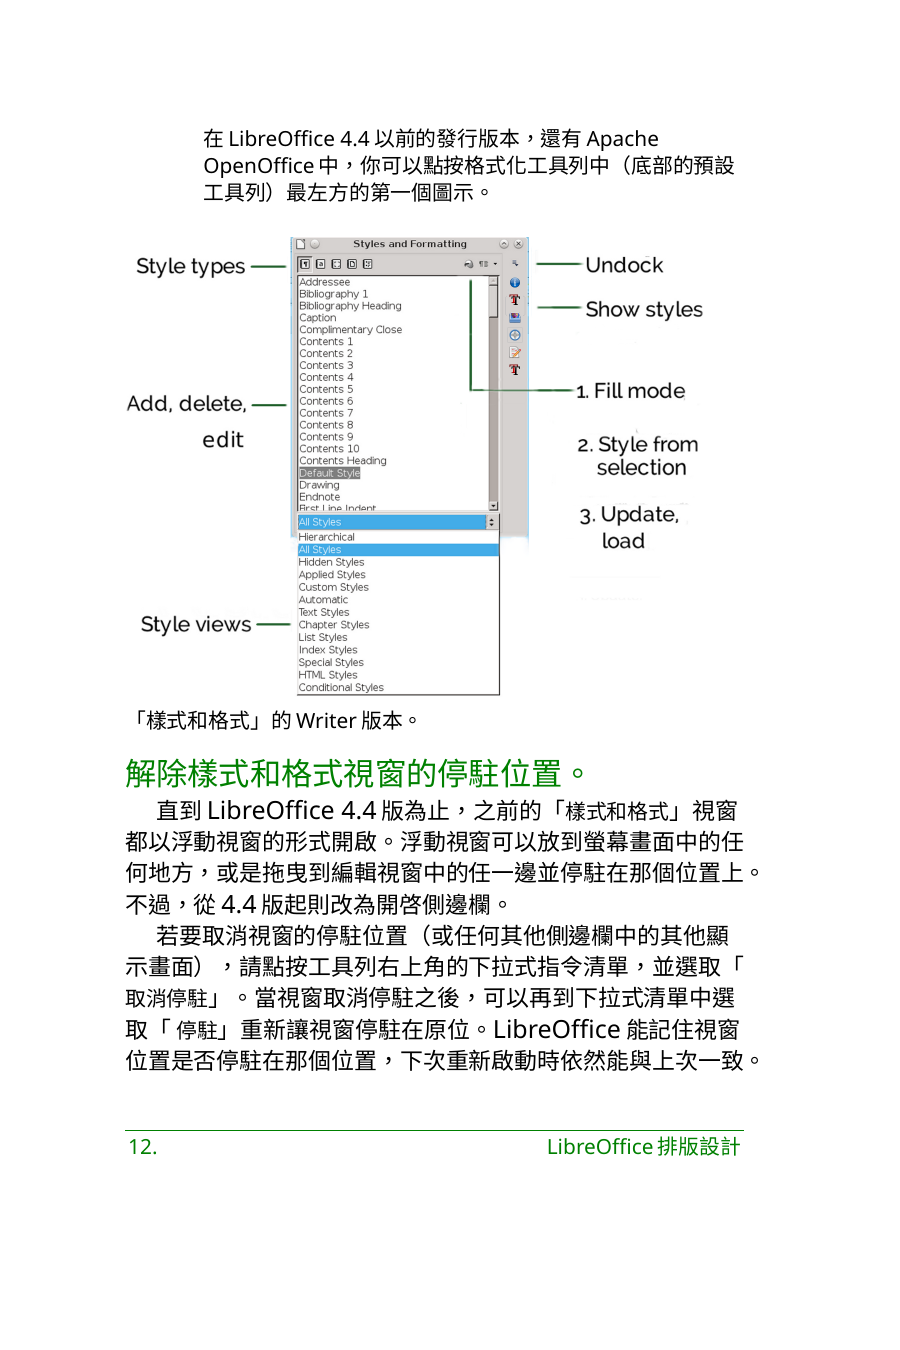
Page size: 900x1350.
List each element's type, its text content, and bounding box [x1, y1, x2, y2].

table_header [125, 238, 744, 698]
text 若要取消視窗的停駐位置（或任何其他側邊欄中的其他顯示畫面），請點按工具列右上角的下拉式指令清單，並選取「取消停駐」。當視窗取消停駐之後，可以再到下拉式清單中選取「 停駐」重新讓視窗停駐在原位。LibreOffice能記住視窗位置是否停駐在那個位置，下次重新啟動時依然能與上次一致。 [125, 919, 744, 1076]
text 直到LibreOffice 4.4版為止，之前的「樣式和格式」視窗都以浮動視窗的形式開啟。浮動視窗可以放到螢幕畫面中的任何地方，或是拖曳到編輯視窗中的任一邊並停駐在那個位置上。不過，從4.4版起則改為開啓側邊欄。 [125, 794, 744, 919]
subtitle 解除樣式和格式視窗的停駐位置。 [125, 749, 744, 794]
text 在LibreOffice 4.4以前的發行版本，還有Apache OpenOffice中，你可以點按格式化工具列中（底部的預設工具列）最左方的第一個圖示。 [203, 125, 744, 206]
table_cell 「樣式和格式」的Writer版本。 [125, 699, 744, 733]
picture [125, 237, 706, 697]
